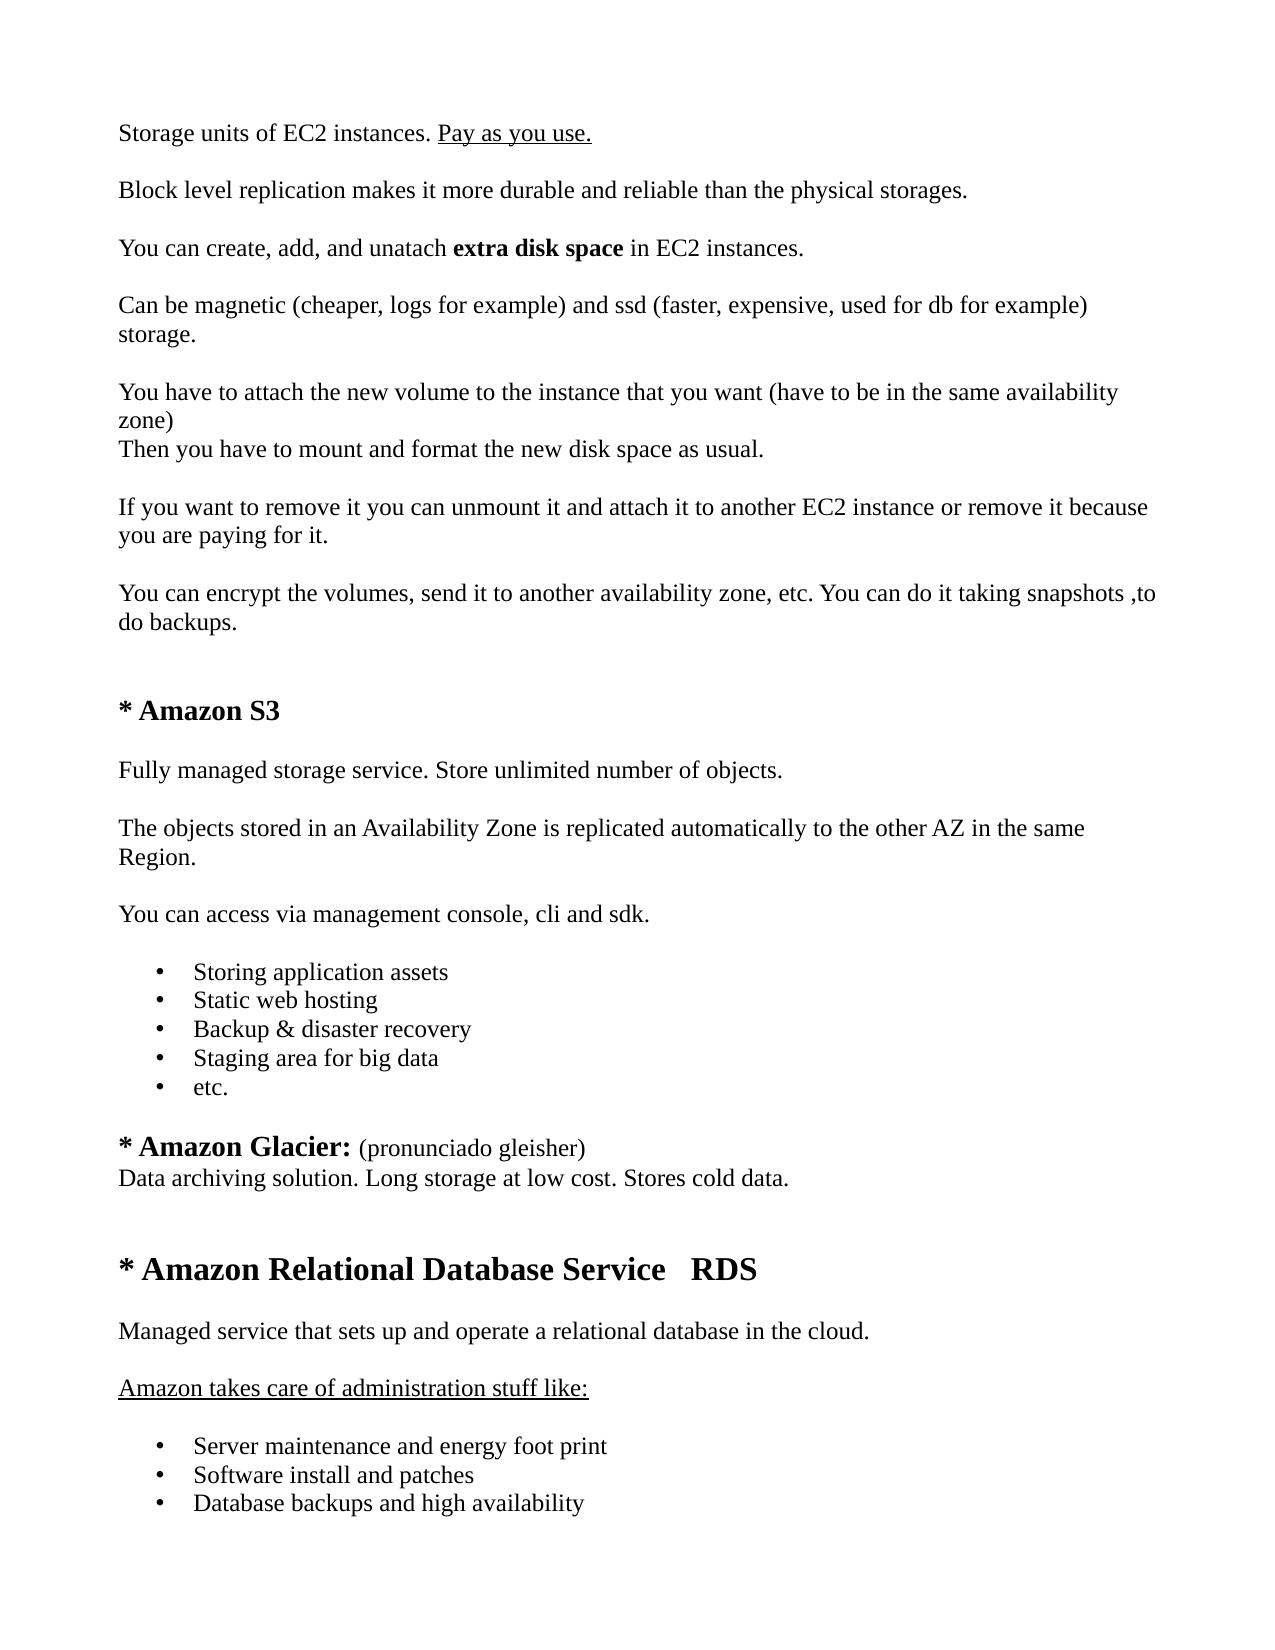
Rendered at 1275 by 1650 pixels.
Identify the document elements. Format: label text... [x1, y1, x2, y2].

text Fully managed storage service. Store unlimited number of objects. [118, 755, 1157, 784]
text Managed service that sets up and operate a relational database in the cloud. [118, 1316, 1157, 1345]
text Amazon takes care of administration stuff like: [118, 1373, 1157, 1402]
text The objects stored in an Availability Zone is replicated automatically to the other AZ in the same Region. [118, 813, 1157, 870]
text Can be magnetic (cheaper, logs for example) and ssd (faster, expensive, used for db for example) storage. [118, 291, 1157, 348]
list Staging area for big data [156, 1043, 1157, 1072]
text If you want to remove it you can unmount it and attach it to another EC2 instance or remove it because you are paying for it. [118, 492, 1157, 549]
text Block level replication makes it more durable and reliable than the physical storages. [118, 176, 1157, 204]
text You can access via management console, cli and sdk. [118, 899, 1157, 928]
text * Amazon Relational Database Service RDS [118, 1249, 1157, 1287]
text Storage units of EC2 instances. Pay as you use. [118, 118, 1157, 147]
list Database backups and high availability [156, 1488, 1157, 1517]
list Server maintenance and energy foot print [156, 1431, 1157, 1460]
list Backup & disaster recovery [156, 1014, 1157, 1043]
text * Amazon S3 [118, 693, 1157, 727]
text You can encrypt the volumes, send it to another availability zone, etc. You can do it taking snapshots ,to do backups. [118, 578, 1157, 636]
list Storing application assets [156, 957, 1157, 985]
text You can create, add, and unatach extra disk space in EC2 instances. [118, 233, 1157, 262]
text * Amazon Glacier: (pronunciado gleisher) [118, 1129, 1157, 1163]
text You have to attach the new volume to the instance that you want (have to be in the same availability zone) [118, 377, 1157, 434]
list etc. [156, 1072, 1157, 1100]
text Data archiving solution. Long storage at low cost. Stores cold data. [118, 1163, 1157, 1191]
list Software install and patches [156, 1460, 1157, 1488]
list Static web hosting [156, 985, 1157, 1014]
text Then you have to mount and format the new disk space as usual. [118, 434, 1157, 463]
